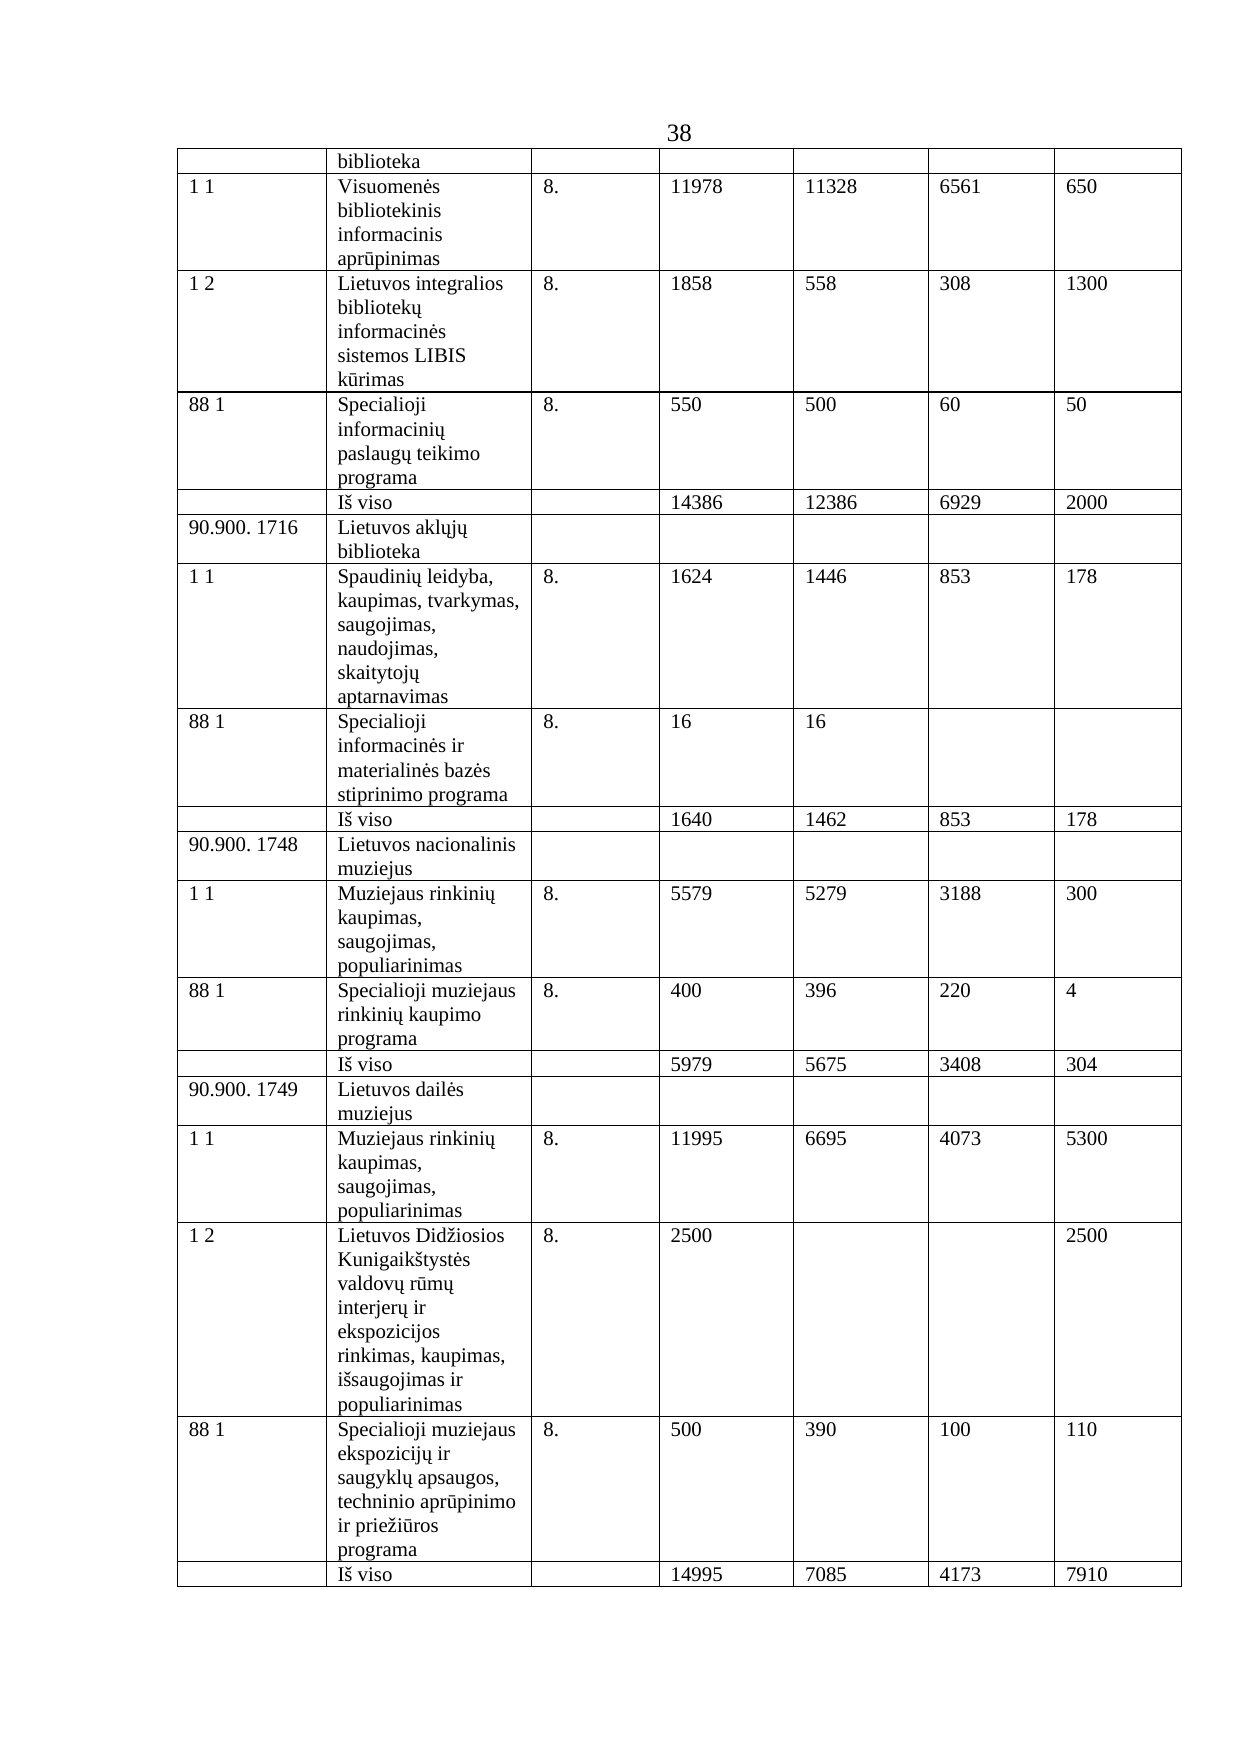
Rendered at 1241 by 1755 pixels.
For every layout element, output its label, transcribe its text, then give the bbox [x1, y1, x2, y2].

table_cell 8. [532, 881, 659, 977]
table_cell [929, 709, 1054, 806]
table_cell 88 1 [178, 709, 326, 806]
table_cell [794, 1077, 928, 1125]
table_cell Iš viso [327, 1051, 531, 1076]
table_cell 3408 [929, 1051, 1054, 1076]
table_cell [929, 515, 1054, 563]
table_cell [660, 832, 793, 880]
table_cell Specialioji muziejaus ekspozicijų ir saugyklų apsaugos, techninio aprūpinimo ir priežiūros programa [327, 1417, 531, 1561]
table_cell Lietuvos integralios bibliotekų informacinės sistemos LIBIS kūrimas [327, 271, 531, 391]
table_cell Spaudinių leidyba, kaupimas, tvarkymas, saugojimas, naudojimas, skaitytojų aptarnavimas [327, 564, 531, 708]
table_cell 308 [929, 271, 1054, 391]
table_cell 16 [660, 709, 793, 806]
table_cell [794, 832, 928, 880]
table_cell [929, 1077, 1054, 1125]
table_cell 1624 [660, 564, 793, 708]
table_cell 88 1 [178, 1417, 326, 1561]
table_cell 500 [794, 393, 928, 489]
table_cell 5279 [794, 881, 928, 977]
table_cell Visuomenės bibliotekinis informacinis aprūpinimas [327, 174, 531, 270]
table_cell 178 [1055, 807, 1181, 831]
table_cell 2000 [1055, 490, 1181, 514]
table_cell 6929 [929, 490, 1054, 514]
table_cell 4 [1055, 978, 1181, 1050]
table_cell 8. [532, 1126, 659, 1222]
table_cell [178, 149, 326, 173]
table_cell 100 [929, 1417, 1054, 1561]
table_cell Iš viso [327, 490, 531, 514]
table_cell [660, 149, 793, 173]
table_cell 7910 [1055, 1562, 1181, 1586]
table_cell 6561 [929, 174, 1054, 270]
table_cell 550 [660, 393, 793, 489]
table_cell [794, 149, 928, 173]
table_cell 1 1 [178, 564, 326, 708]
table_cell 220 [929, 978, 1054, 1050]
table_cell 1 2 [178, 1223, 326, 1416]
table_cell 8. [532, 393, 659, 489]
table_cell [929, 832, 1054, 880]
table_cell 1640 [660, 807, 793, 831]
table_cell 8. [532, 271, 659, 391]
table_cell 5300 [1055, 1126, 1181, 1222]
table_cell [532, 1562, 659, 1586]
table_cell [1055, 1077, 1181, 1125]
table_cell 90.900. 1749 [178, 1077, 326, 1125]
table_cell 1 2 [178, 271, 326, 391]
table_cell 304 [1055, 1051, 1181, 1076]
table_cell Muziejaus rinkinių kaupimas, saugojimas, populiarinimas [327, 881, 531, 977]
table_cell 88 1 [178, 393, 326, 489]
table_cell [178, 1562, 326, 1586]
table_cell 558 [794, 271, 928, 391]
table_cell 1300 [1055, 271, 1181, 391]
table_cell 5979 [660, 1051, 793, 1076]
table_cell [1055, 515, 1181, 563]
table_cell [1055, 149, 1181, 173]
table_cell 178 [1055, 564, 1181, 708]
table_cell Muziejaus rinkinių kaupimas, saugojimas, populiarinimas [327, 1126, 531, 1222]
table_cell [532, 490, 659, 514]
table_cell [532, 515, 659, 563]
table_cell [532, 1051, 659, 1076]
table_cell 1 1 [178, 881, 326, 977]
table_cell 400 [660, 978, 793, 1050]
table_cell [532, 832, 659, 880]
table_cell 8. [532, 174, 659, 270]
table_cell 853 [929, 807, 1054, 831]
table_cell 300 [1055, 881, 1181, 977]
table_cell 650 [1055, 174, 1181, 270]
table_cell 50 [1055, 393, 1181, 489]
table_cell 88 1 [178, 978, 326, 1050]
table_cell 8. [532, 709, 659, 806]
table_cell 14386 [660, 490, 793, 514]
table_cell [929, 149, 1054, 173]
table_cell 8. [532, 564, 659, 708]
table_cell [660, 515, 793, 563]
table_cell 8. [532, 1417, 659, 1561]
table_cell [178, 1051, 326, 1076]
table_cell 8. [532, 1223, 659, 1416]
table_cell [532, 1077, 659, 1125]
table_cell 1446 [794, 564, 928, 708]
table_cell [794, 1223, 928, 1416]
table_cell 90.900. 1716 [178, 515, 326, 563]
table_cell Lietuvos dailės muziejus [327, 1077, 531, 1125]
table_cell Specialioji informacinės ir materialinės bazės stiprinimo programa [327, 709, 531, 806]
table_cell 6695 [794, 1126, 928, 1222]
table_cell 90.900. 1748 [178, 832, 326, 880]
table_cell 11328 [794, 174, 928, 270]
table_cell Specialioji informacinių paslaugų teikimo programa [327, 393, 531, 489]
table_cell 11978 [660, 174, 793, 270]
table_cell [178, 490, 326, 514]
table_cell Iš viso [327, 1562, 531, 1586]
table_cell [929, 1223, 1054, 1416]
table_cell 1 1 [178, 1126, 326, 1222]
table_cell biblioteka [327, 149, 531, 173]
table_cell 3188 [929, 881, 1054, 977]
table_cell 853 [929, 564, 1054, 708]
table_cell 7085 [794, 1562, 928, 1586]
table_cell 2500 [660, 1223, 793, 1416]
table_cell 1 1 [178, 174, 326, 270]
table_cell [178, 807, 326, 831]
table_cell Lietuvos Didžiosios Kunigaikštystės valdovų rūmų interjerų ir ekspozicijos rinkimas, kaupimas, išsaugojimas ir populiarinimas [327, 1223, 531, 1416]
table_cell [1055, 832, 1181, 880]
table_cell 2500 [1055, 1223, 1181, 1416]
table_cell 1462 [794, 807, 928, 831]
table_cell 5675 [794, 1051, 928, 1076]
table_cell [660, 1077, 793, 1125]
table_cell 1858 [660, 271, 793, 391]
table_cell 11995 [660, 1126, 793, 1222]
table_cell 12386 [794, 490, 928, 514]
table_cell 396 [794, 978, 928, 1050]
table_cell 390 [794, 1417, 928, 1561]
table_cell 5579 [660, 881, 793, 977]
table_cell 4073 [929, 1126, 1054, 1222]
table_cell 16 [794, 709, 928, 806]
table_cell [532, 807, 659, 831]
table_cell 500 [660, 1417, 793, 1561]
table_cell Iš viso [327, 807, 531, 831]
table_cell 110 [1055, 1417, 1181, 1561]
table_cell 4173 [929, 1562, 1054, 1586]
table_cell 60 [929, 393, 1054, 489]
table_cell Lietuvos aklųjų biblioteka [327, 515, 531, 563]
table_cell 8. [532, 978, 659, 1050]
table_cell Specialioji muziejaus rinkinių kaupimo programa [327, 978, 531, 1050]
table_cell Lietuvos nacionalinis muziejus [327, 832, 531, 880]
table_cell [532, 149, 659, 173]
table_cell 14995 [660, 1562, 793, 1586]
table_cell [1055, 709, 1181, 806]
table_cell [794, 515, 928, 563]
